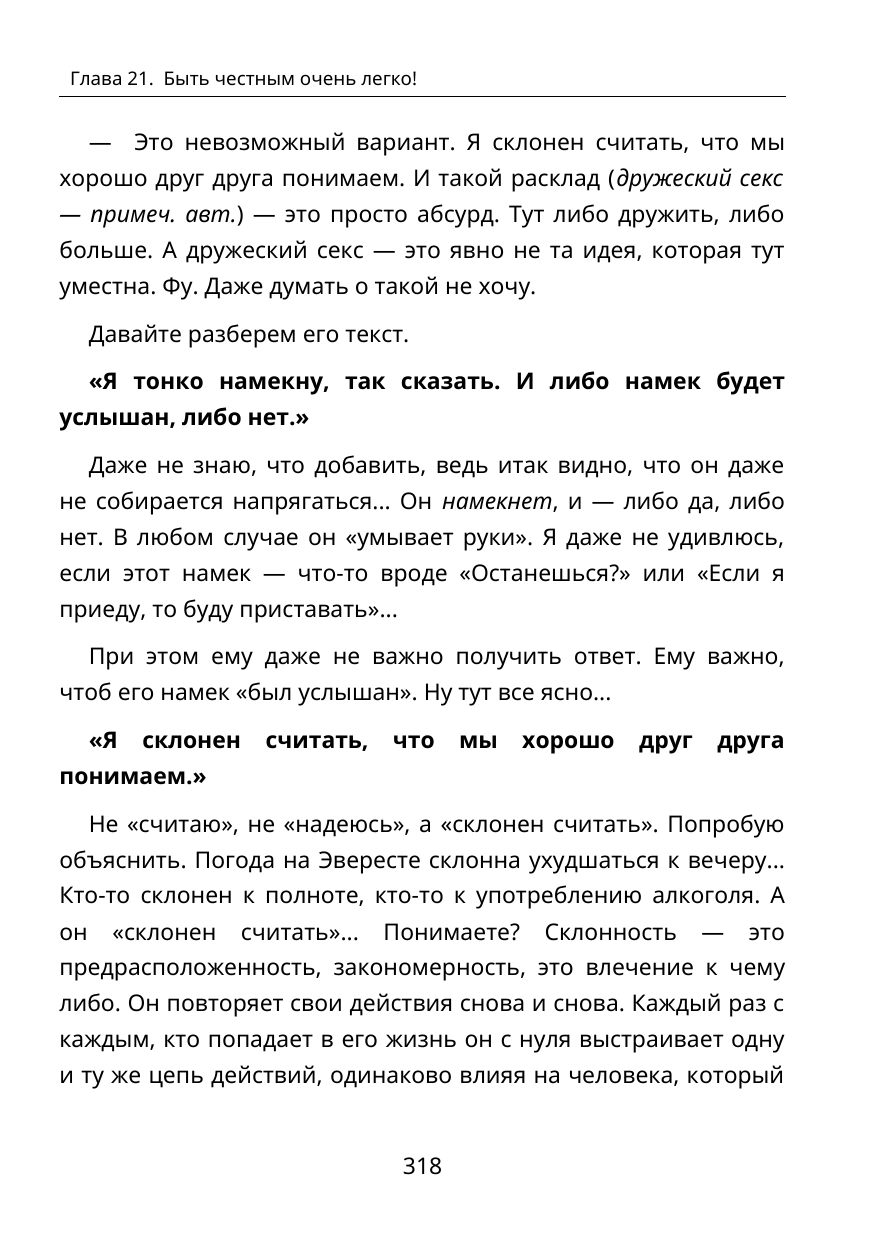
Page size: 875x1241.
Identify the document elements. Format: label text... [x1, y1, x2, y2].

text При этом ему даже не важно получить ответ. Ему важно, чтоб его намек «был услышан». Ну тут все ясно... [59, 640, 786, 707]
text Даже не знаю, что добавить, ведь итак видно, что он даже не собирается напрягаться... Он намекнет, и — либо да, либо нет. В любом случае он «умывает руки». Я даже не удивлюсь, если этот намек — что-то вроде «Останешься?» или «Если я приеду, то буду приставать»... [59, 449, 786, 624]
text Не «считаю», не «надеюсь», а «склонен считать». Попробую объяснить. Погода на Эвересте склонна ухудшаться к вечеру... Кто-то склонен к полноте, кто-то к употреблению алкоголя. А он «склонен считать»... Понимаете? Склонность — это предрасположенность, закономерность, это влечение к чему либо. Он повторяет свои действия снова и снова. Каждый раз с каждым, кто попадает в его жизнь он с нуля выстраивает одну и ту же цепь действий, одинаково влияя на человека, который [59, 808, 786, 1090]
list Это невозможный вариант. Я склонен считать, что мы хорошо друг друга понимаем. И такой расклад (дружеский секс — примеч. авт.) — это просто абсурд. Тут либо дружить, либо больше. А дружеский секс — это явно не та идея, которая тут уместна. Фу. Даже думать о такой не хочу. [59, 126, 786, 301]
text Давайте разберем его текст. [59, 317, 786, 349]
text «Я склонен считать, что мы хорошо друг друга понимаем.» [59, 724, 786, 791]
text «Я тонко намекну, так сказать. И либо намек будет услышан, либо нет.» [59, 365, 786, 432]
